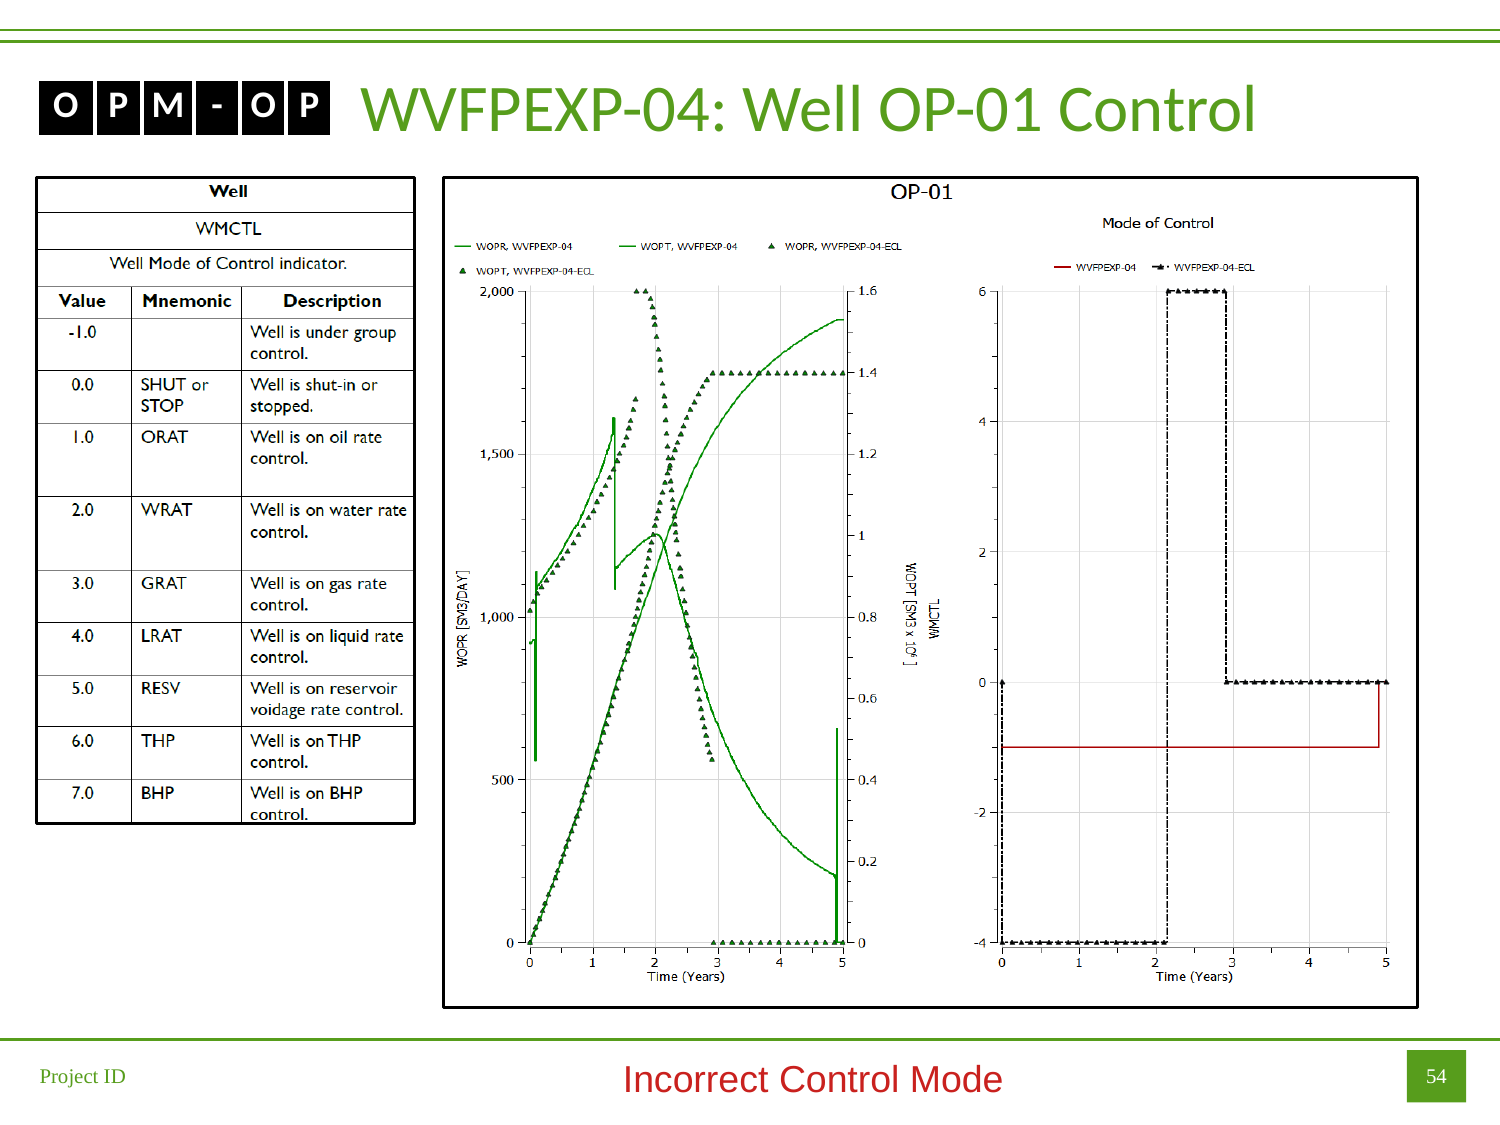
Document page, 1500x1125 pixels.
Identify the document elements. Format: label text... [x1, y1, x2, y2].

title WVFPEXP-04: Well OP-01 Control [360, 77, 1425, 153]
text_box Incorrect Control Mode [267, 1051, 1359, 1109]
picture [37, 178, 413, 823]
picture [444, 178, 1416, 1006]
